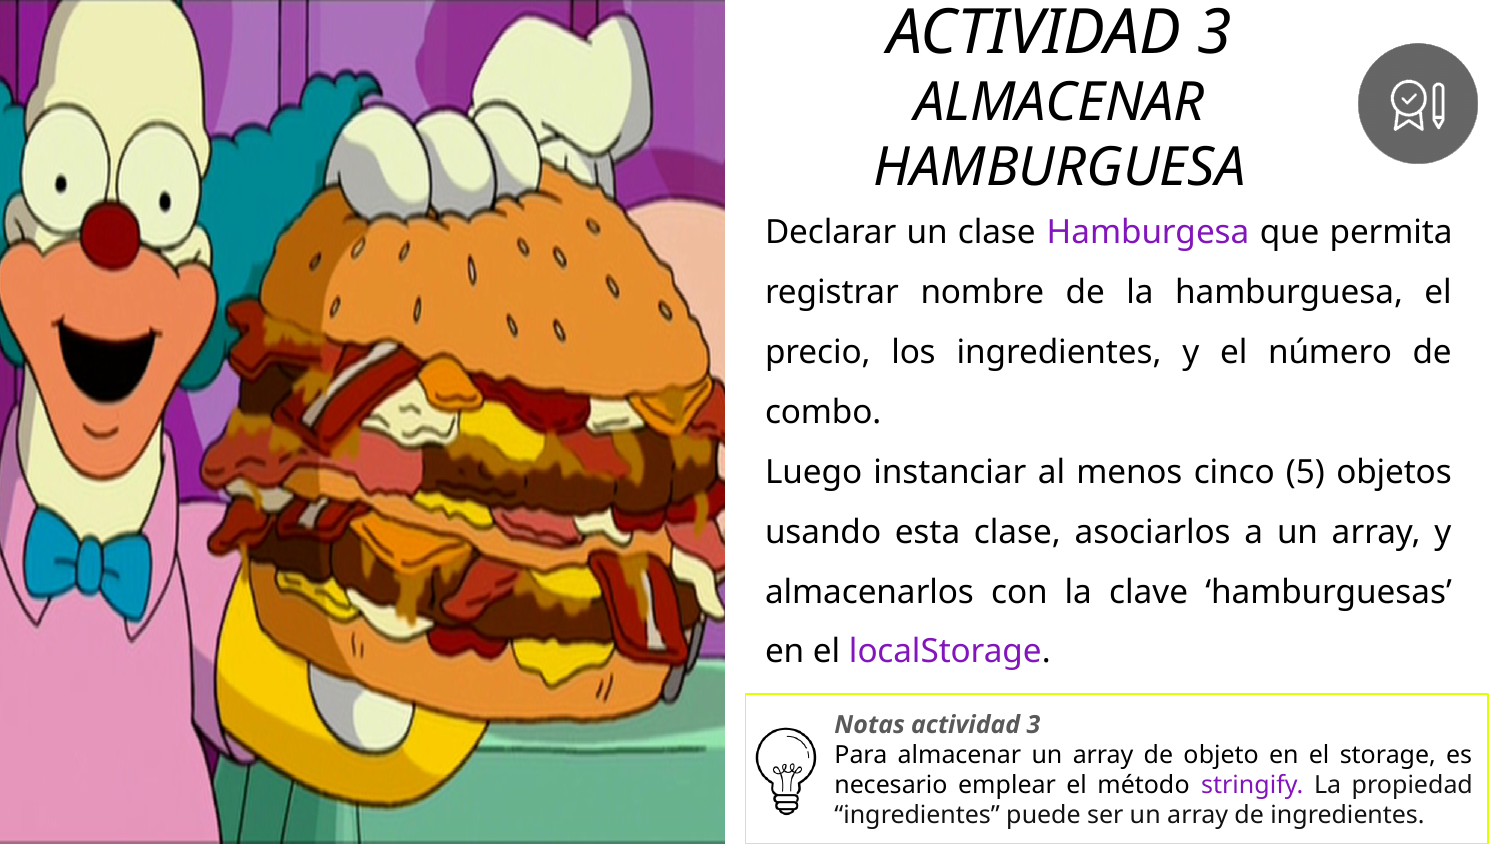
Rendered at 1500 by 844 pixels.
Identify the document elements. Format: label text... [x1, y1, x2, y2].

text_box Declarar un clase Hamburgesa que permita registrar nombre de la hamburguesa, el precio, los ingredientes, y el número de combo. Luego instanciar al menos cinco (5) objetos usando esta clase, asociarlos a un array, y almacenarlos con la clave ‘hamburguesas’ en el localStorage. [750, 175, 1468, 693]
text_box ACTIVIDAD 3 ALMACENAR HAMBURGUESA [749, 0, 1371, 139]
picture [751, 723, 819, 816]
picture [1358, 43, 1478, 164]
picture [0, 0, 725, 844]
text_box Notas actividad 3 Para almacenar un array de objeto en el storage, es necesario emplear el método stringify. La propiedad “ingredientes” puede ser un array de ingredientes. [745, 693, 1489, 844]
